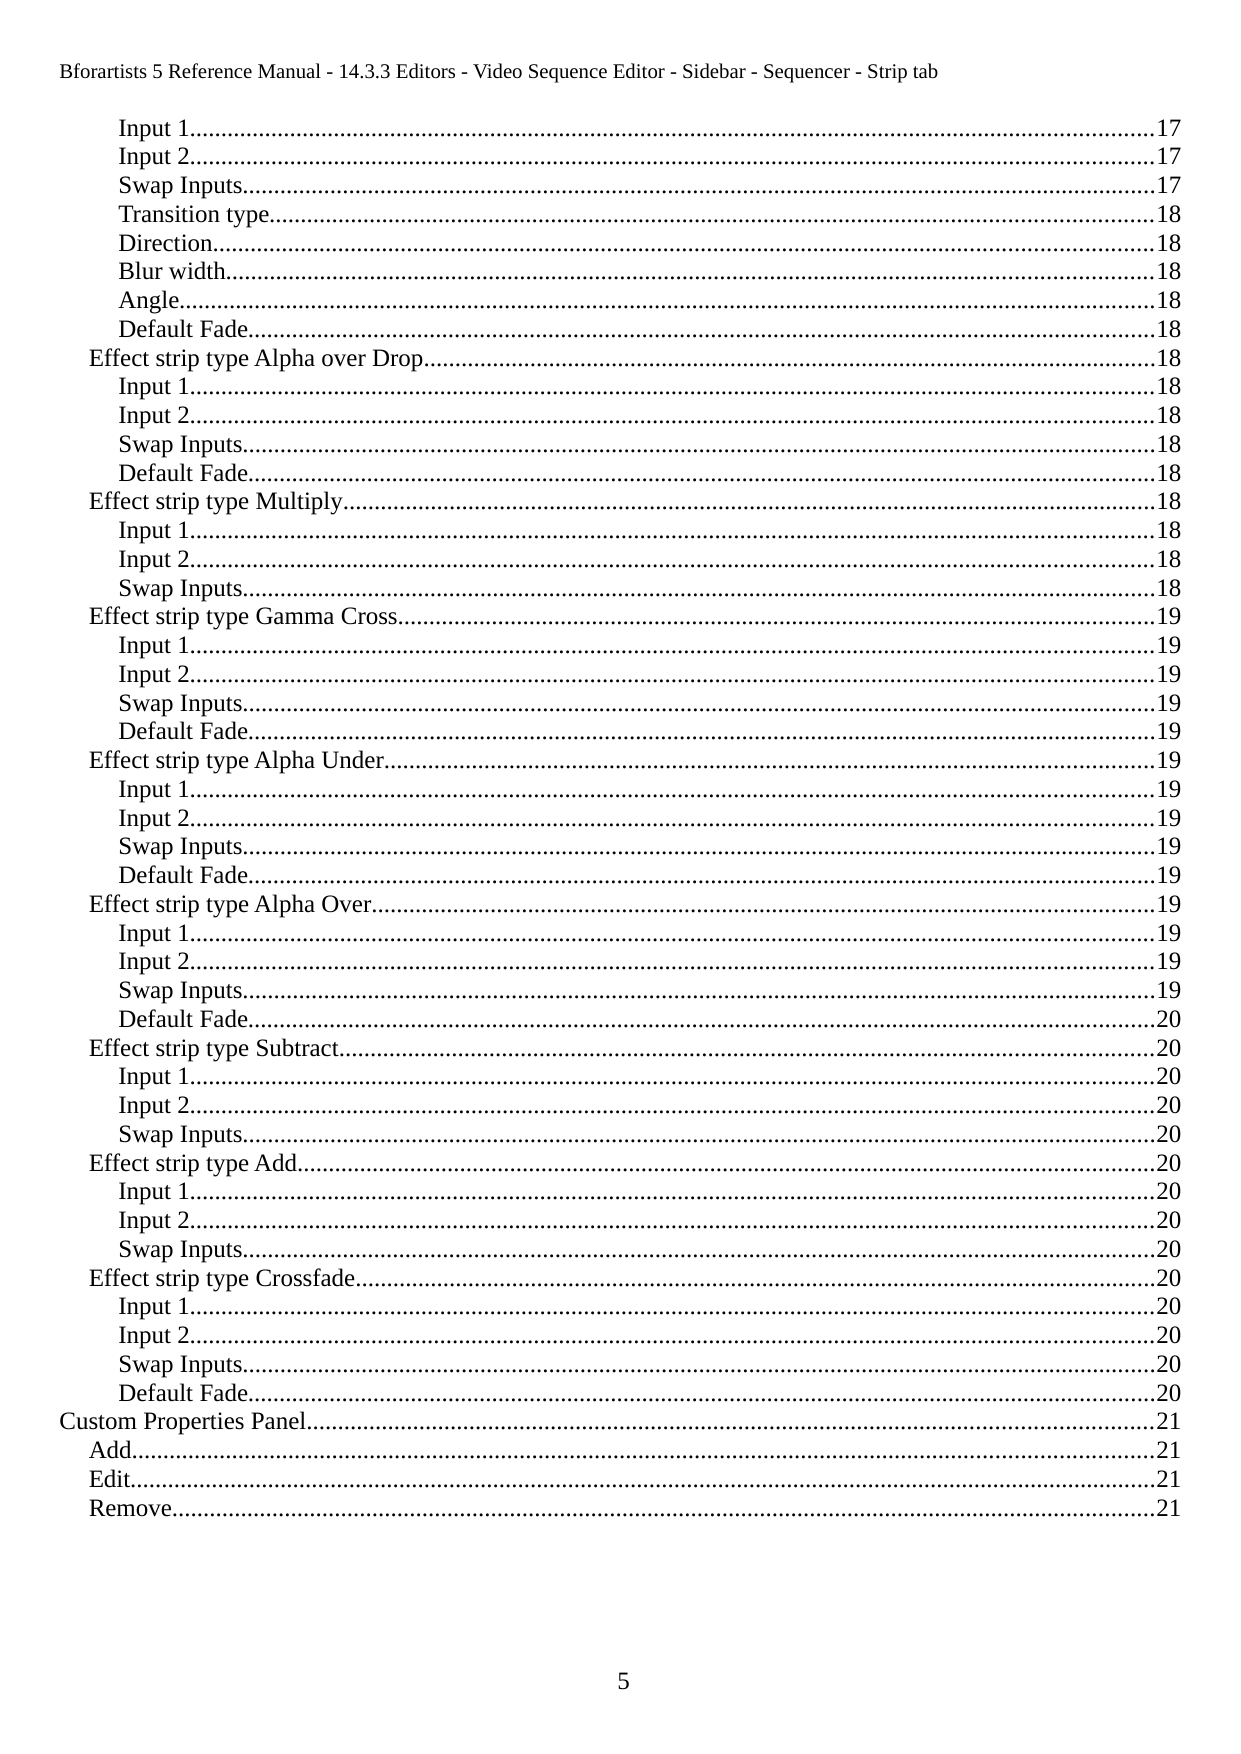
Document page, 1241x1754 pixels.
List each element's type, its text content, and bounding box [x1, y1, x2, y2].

text Default Fade 18 [118, 458, 1181, 486]
text Default Fade 18 [118, 314, 1181, 343]
text Input 2 18 [118, 544, 1181, 573]
text Input 2 19 [118, 946, 1181, 975]
text Input 2 18 [118, 400, 1181, 429]
text Input 1 19 [118, 630, 1181, 659]
text Edit 21 [88, 1464, 1181, 1493]
text Swap Inputs 19 [118, 831, 1181, 860]
text Effect strip type Gamma Cross 19 [88, 601, 1181, 630]
text Swap Inputs 19 [118, 975, 1181, 1004]
text Default Fade 19 [118, 716, 1181, 745]
text Effect strip type Alpha Under 19 [88, 745, 1181, 774]
text Input 2 20 [118, 1320, 1181, 1349]
text Custom Properties Panel 21 [59, 1406, 1181, 1435]
text Input 1 20 [118, 1061, 1181, 1090]
text Blur width 18 [118, 256, 1181, 285]
text Swap Inputs 20 [118, 1349, 1181, 1378]
text Effect strip type Alpha over Drop 18 [88, 343, 1181, 371]
text Swap Inputs 20 [118, 1119, 1181, 1148]
text Input 1 18 [118, 515, 1181, 544]
text Effect strip type Alpha Over 19 [88, 889, 1181, 918]
text Input 1 19 [118, 918, 1181, 946]
text Input 2 20 [118, 1205, 1181, 1234]
text Input 2 19 [118, 659, 1181, 688]
text Input 2 17 [118, 141, 1181, 170]
text Input 1 19 [118, 774, 1181, 803]
text Default Fade 20 [118, 1378, 1181, 1406]
text Default Fade 19 [118, 860, 1181, 889]
text Input 1 17 [118, 113, 1181, 141]
text Transition type 18 [118, 199, 1181, 228]
text Input 1 20 [118, 1291, 1181, 1320]
text Input 2 19 [118, 803, 1181, 831]
text Input 1 18 [118, 371, 1181, 400]
text Angle 18 [118, 285, 1181, 314]
text Input 1 20 [118, 1176, 1181, 1205]
text Add 21 [88, 1435, 1181, 1464]
text Swap Inputs 19 [118, 688, 1181, 716]
text Default Fade 20 [118, 1004, 1181, 1033]
text Direction 18 [118, 228, 1181, 256]
text Swap Inputs 17 [118, 170, 1181, 199]
text Remove 21 [88, 1493, 1181, 1521]
text Swap Inputs 20 [118, 1234, 1181, 1263]
text Swap Inputs 18 [118, 429, 1181, 458]
text Swap Inputs 18 [118, 573, 1181, 601]
text Input 2 20 [118, 1090, 1181, 1119]
text Effect strip type Crossfade 20 [88, 1263, 1181, 1291]
text Effect strip type Multiply 18 [88, 486, 1181, 515]
text Effect strip type Add 20 [88, 1148, 1181, 1176]
text Effect strip type Subtract 20 [88, 1033, 1181, 1061]
